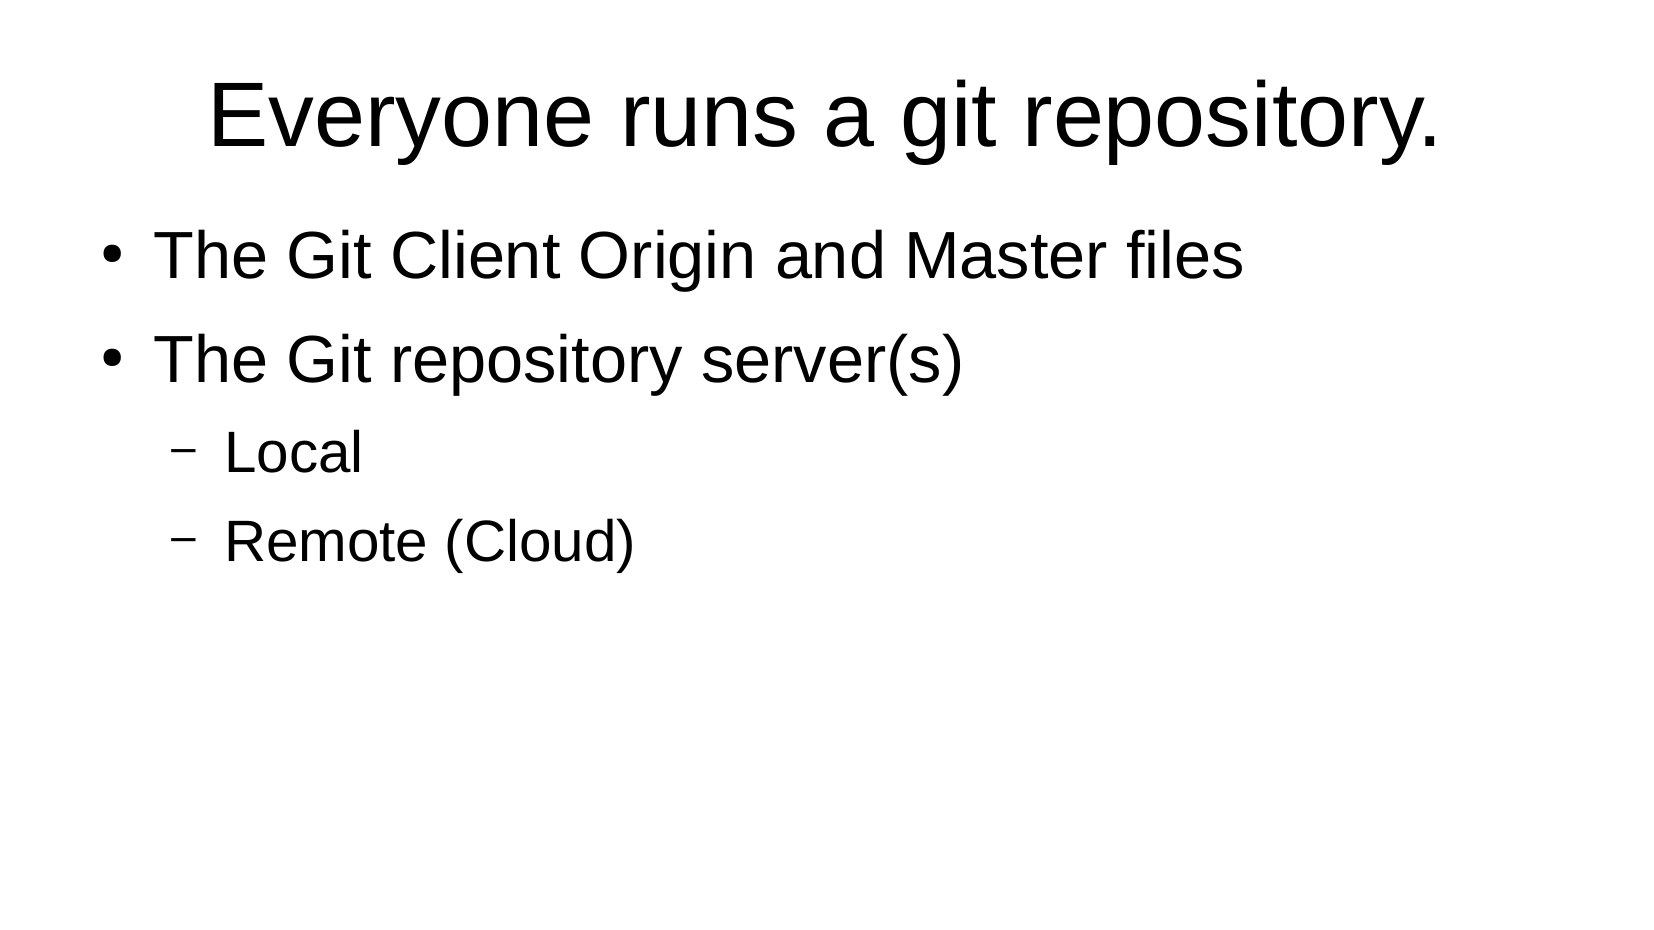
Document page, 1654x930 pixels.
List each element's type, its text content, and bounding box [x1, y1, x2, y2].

list The Git Client Origin and Master files The Git repository server(s) Local Remote (Cloud) [82, 217, 1571, 757]
title Everyone runs a git repository. [82, 37, 1571, 193]
